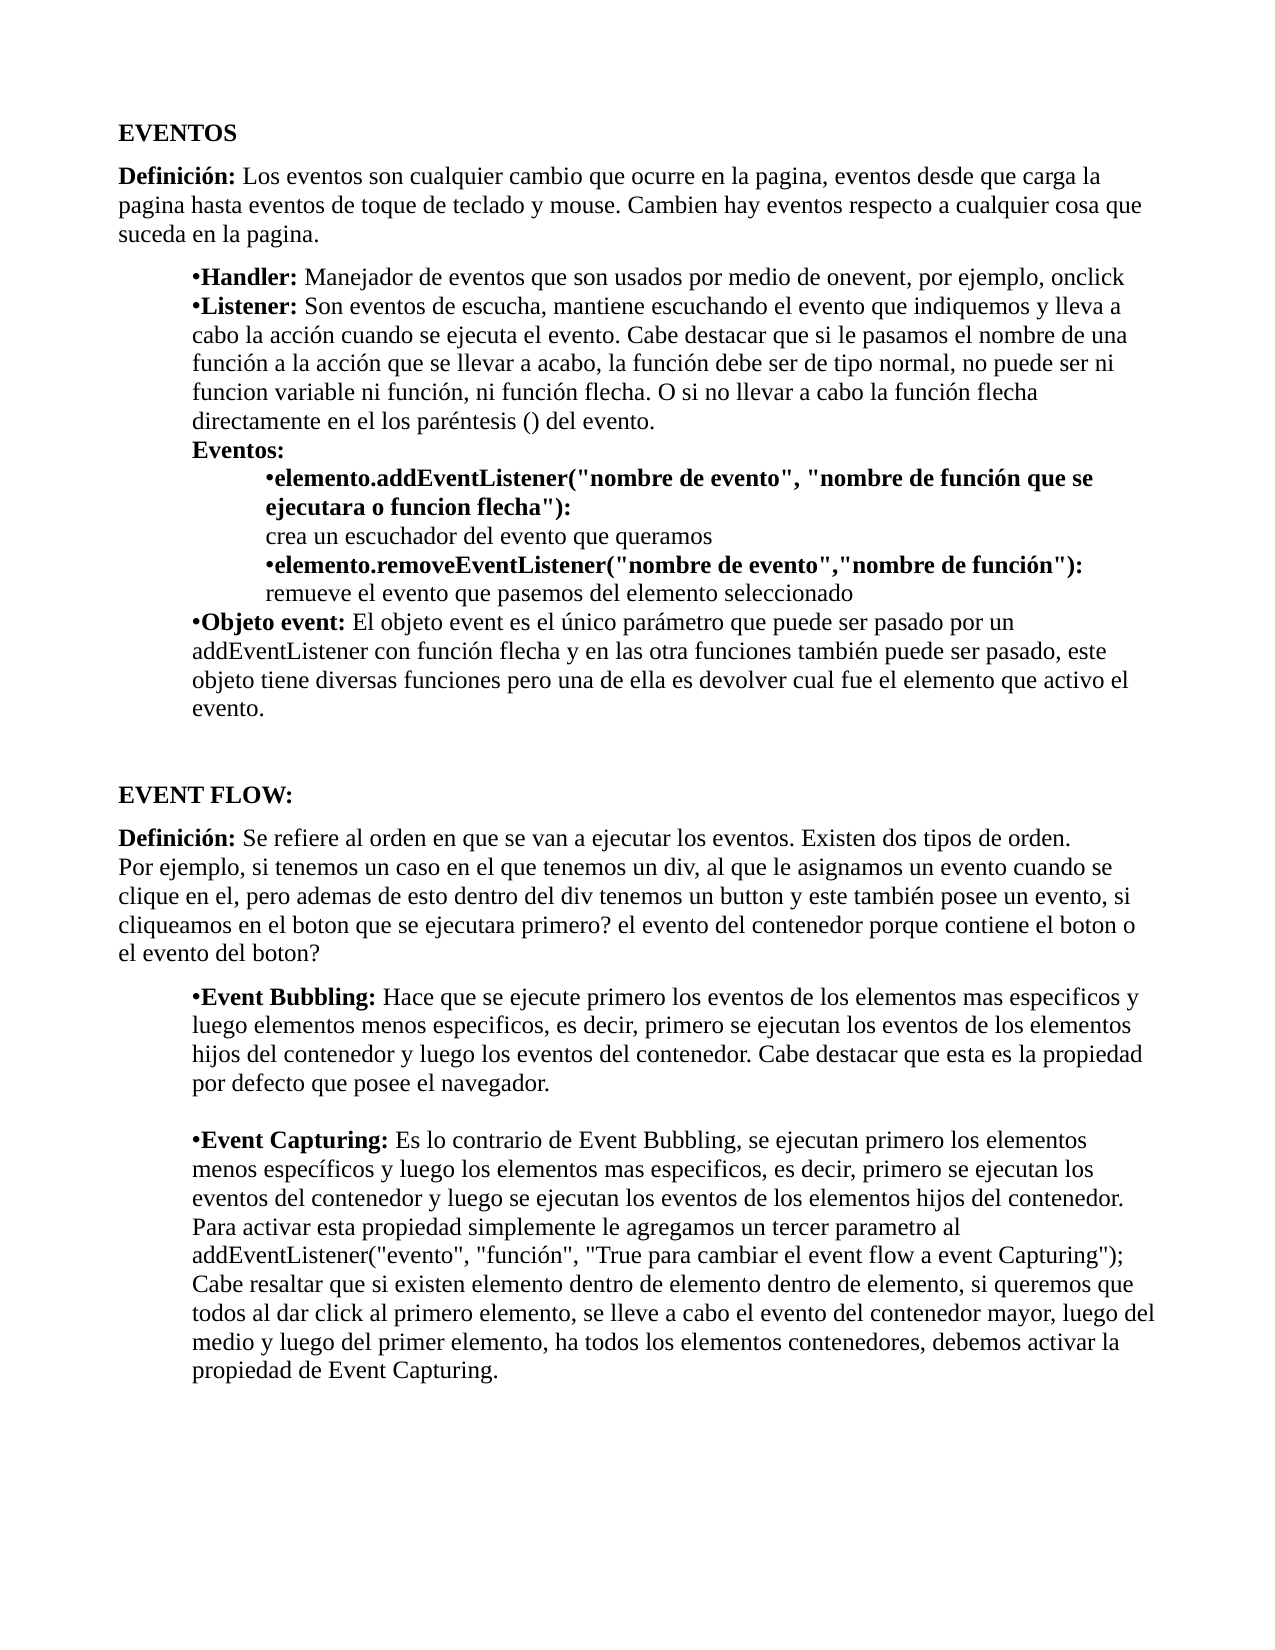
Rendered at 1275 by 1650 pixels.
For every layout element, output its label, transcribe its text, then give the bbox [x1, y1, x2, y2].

list elemento.removeEventListener("nombre de evento","nombre de función"): [118, 550, 1157, 578]
list Objeto event: El objeto event es el único parámetro que puede ser pasado por un addEventListener con función flecha y en las otra funciones también puede ser pasado, este objeto tiene diversas funciones pero una de ella es devolver cual fue el elemento que activo el evento. [118, 607, 1157, 722]
list Handler: Manejador de eventos que son usados por medio de onevent, por ejemplo, onclick [118, 262, 1157, 291]
list Listener: Son eventos de escucha, mantiene escuchando el evento que indiquemos y lleva a cabo la acción cuando se ejecuta el evento. Cabe destacar que si le pasamos el nombre de una función a la acción que se llevar a acabo, la función debe ser de tipo normal, no puede ser ni funcion variable ni función, ni función flecha. O si no llevar a cabo la función flecha directamente en el los paréntesis () del evento. Eventos: [118, 291, 1157, 463]
text EVENTOS [118, 118, 1157, 147]
list elemento.addEventListener("nombre de evento", "nombre de función que se ejecutara o funcion flecha"): [118, 463, 1157, 521]
list Event Capturing: Es lo contrario de Event Bubbling, se ejecutan primero los elementos menos específicos y luego los elementos mas especificos, es decir, primero se ejecutan los eventos del contenedor y luego se ejecutan los eventos de los elementos hijos del contenedor. Para activar esta propiedad simplemente le agregamos un tercer parametro al addEventListener("evento", "función", "True para cambiar el event flow a event Capturing"); Cabe resaltar que si existen elemento dentro de elemento dentro de elemento, si queremos que todos al dar click al primero elemento, se lleve a cabo el evento del contenedor mayor, luego del medio y luego del primer elemento, ha todos los elementos contenedores, debemos activar la propiedad de Event Capturing. [118, 1126, 1157, 1384]
text Definición: Se refiere al orden en que se van a ejecutar los eventos. Existen dos tipos de orden. Por ejemplo, si tenemos un caso en el que tenemos un div, al que le asignamos un evento cuando se clique en el, pero ademas de esto dentro del div tenemos un button y este también posee un evento, si cliqueamos en el boton que se ejecutara primero? el evento del contenedor porque contiene el boton o el evento del boton? [118, 823, 1157, 967]
text EVENT FLOW: [118, 780, 1157, 809]
list remueve el evento que pasemos del elemento seleccionado [118, 578, 1157, 607]
list Event Bubbling: Hace que se ejecute primero los eventos de los elementos mas especificos y luego elementos menos especificos, es decir, primero se ejecutan los eventos de los elementos hijos del contenedor y luego los eventos del contenedor. Cabe destacar que esta es la propiedad por defecto que posee el navegador. [118, 982, 1157, 1097]
text Definición: Los eventos son cualquier cambio que ocurre en la pagina, eventos desde que carga la pagina hasta eventos de toque de teclado y mouse. Cambien hay eventos respecto a cualquier cosa que suceda en la pagina. [118, 161, 1157, 248]
list crea un escuchador del evento que queramos [118, 521, 1157, 550]
